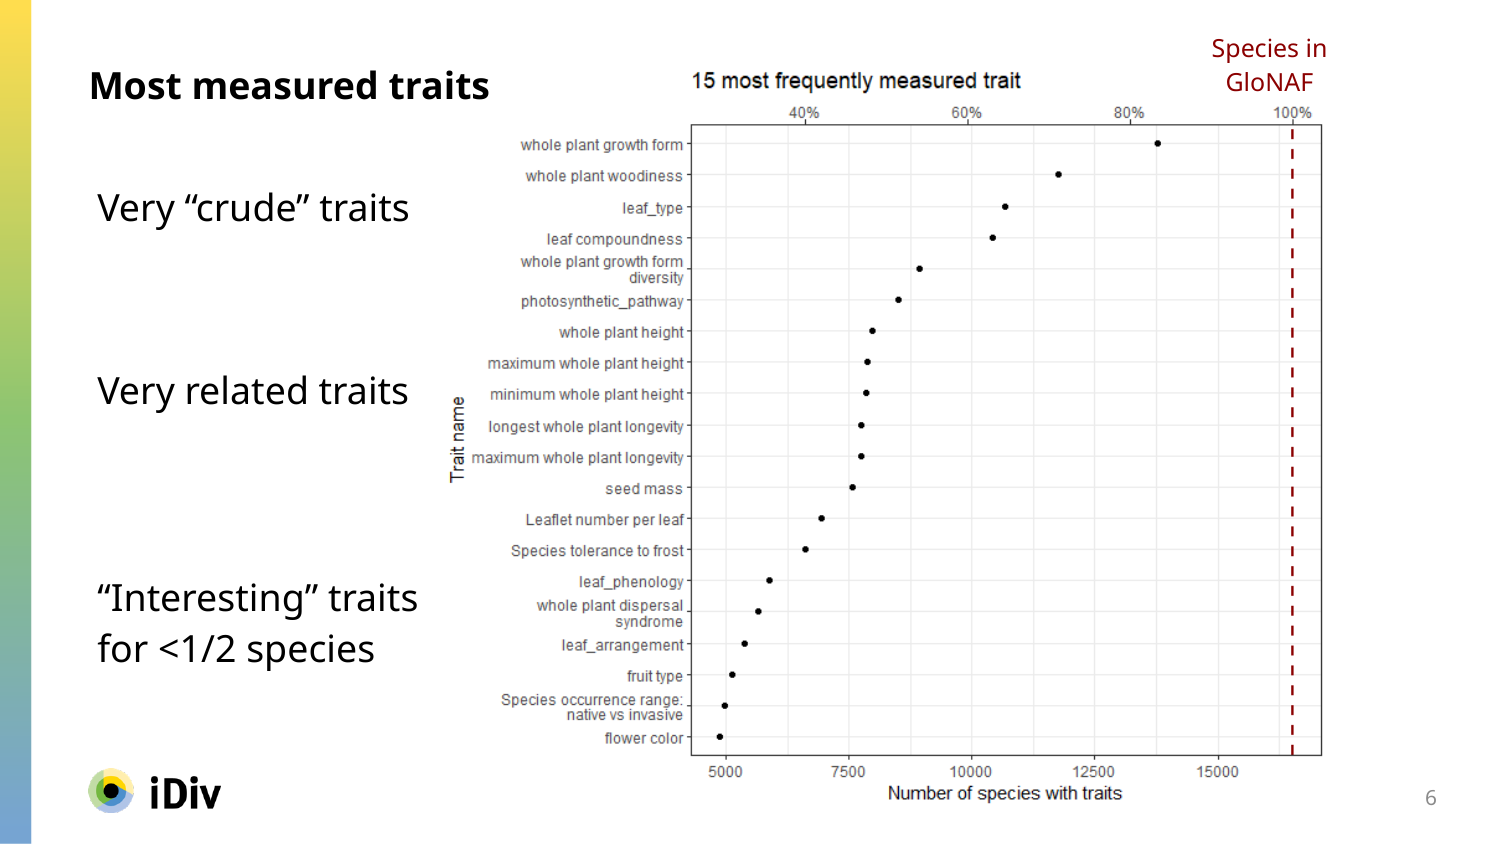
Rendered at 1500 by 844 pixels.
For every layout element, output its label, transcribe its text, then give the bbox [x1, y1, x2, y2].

list Most measured traits [88, 61, 1437, 157]
picture [0, 0, 1500, 844]
text_box “Interesting” traits for <1/2 species [82, 563, 485, 670]
text_box Very “crude” traits [82, 173, 485, 235]
slide_number [1240, 767, 1437, 813]
text_box Species in GloNAF [1181, 23, 1359, 100]
text_box Very related traits [82, 357, 485, 464]
